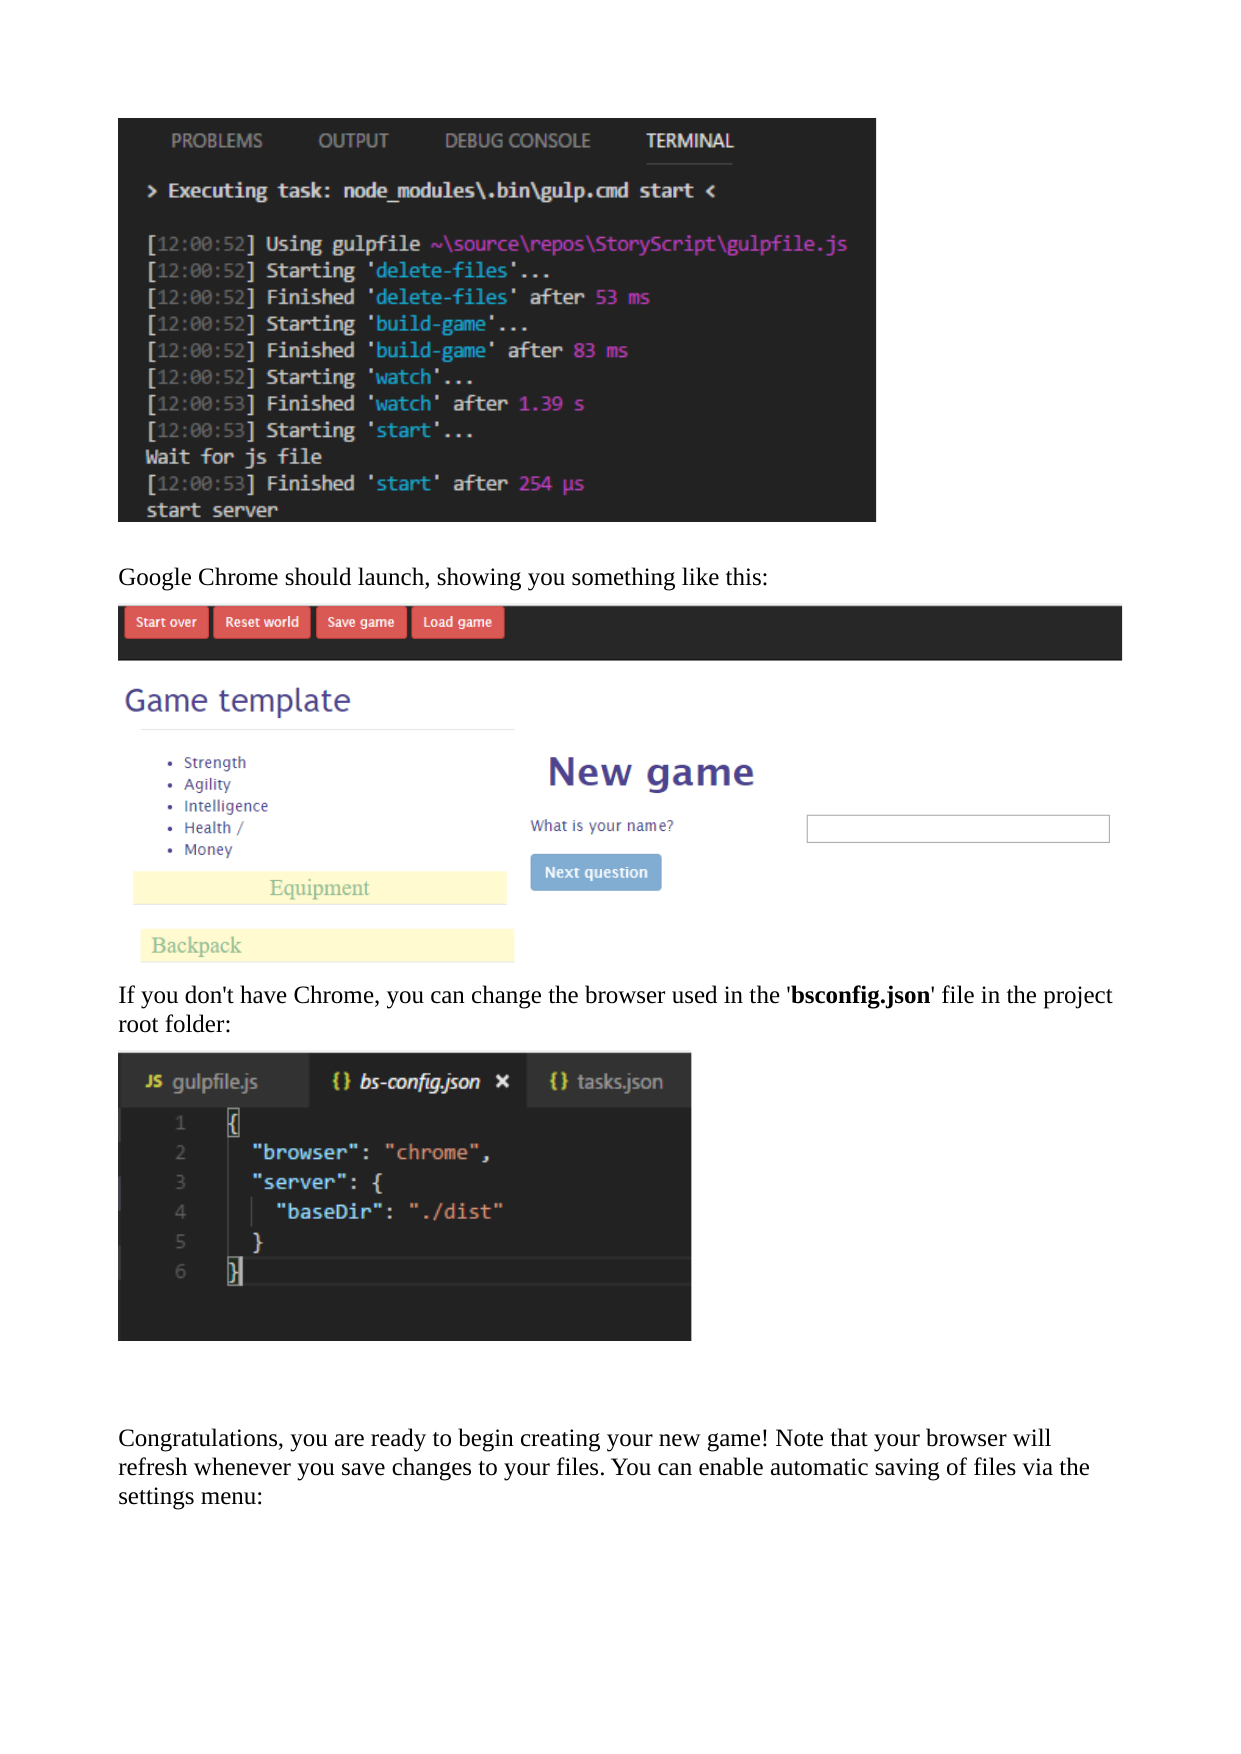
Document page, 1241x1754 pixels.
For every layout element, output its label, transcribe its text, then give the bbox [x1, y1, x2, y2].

text Google Chrome should launch, showing you something like this: [118, 562, 1122, 591]
text If you don't have Chrome, you can change the browser used in the 'bsconfig.json' file in the project root folder: [118, 981, 1122, 1038]
text Congratulations, you are ready to begin creating your new game! Note that your browser will refresh whenever you save changes to your files. You can enable automatic saving of files via the settings menu: [118, 1423, 1122, 1509]
